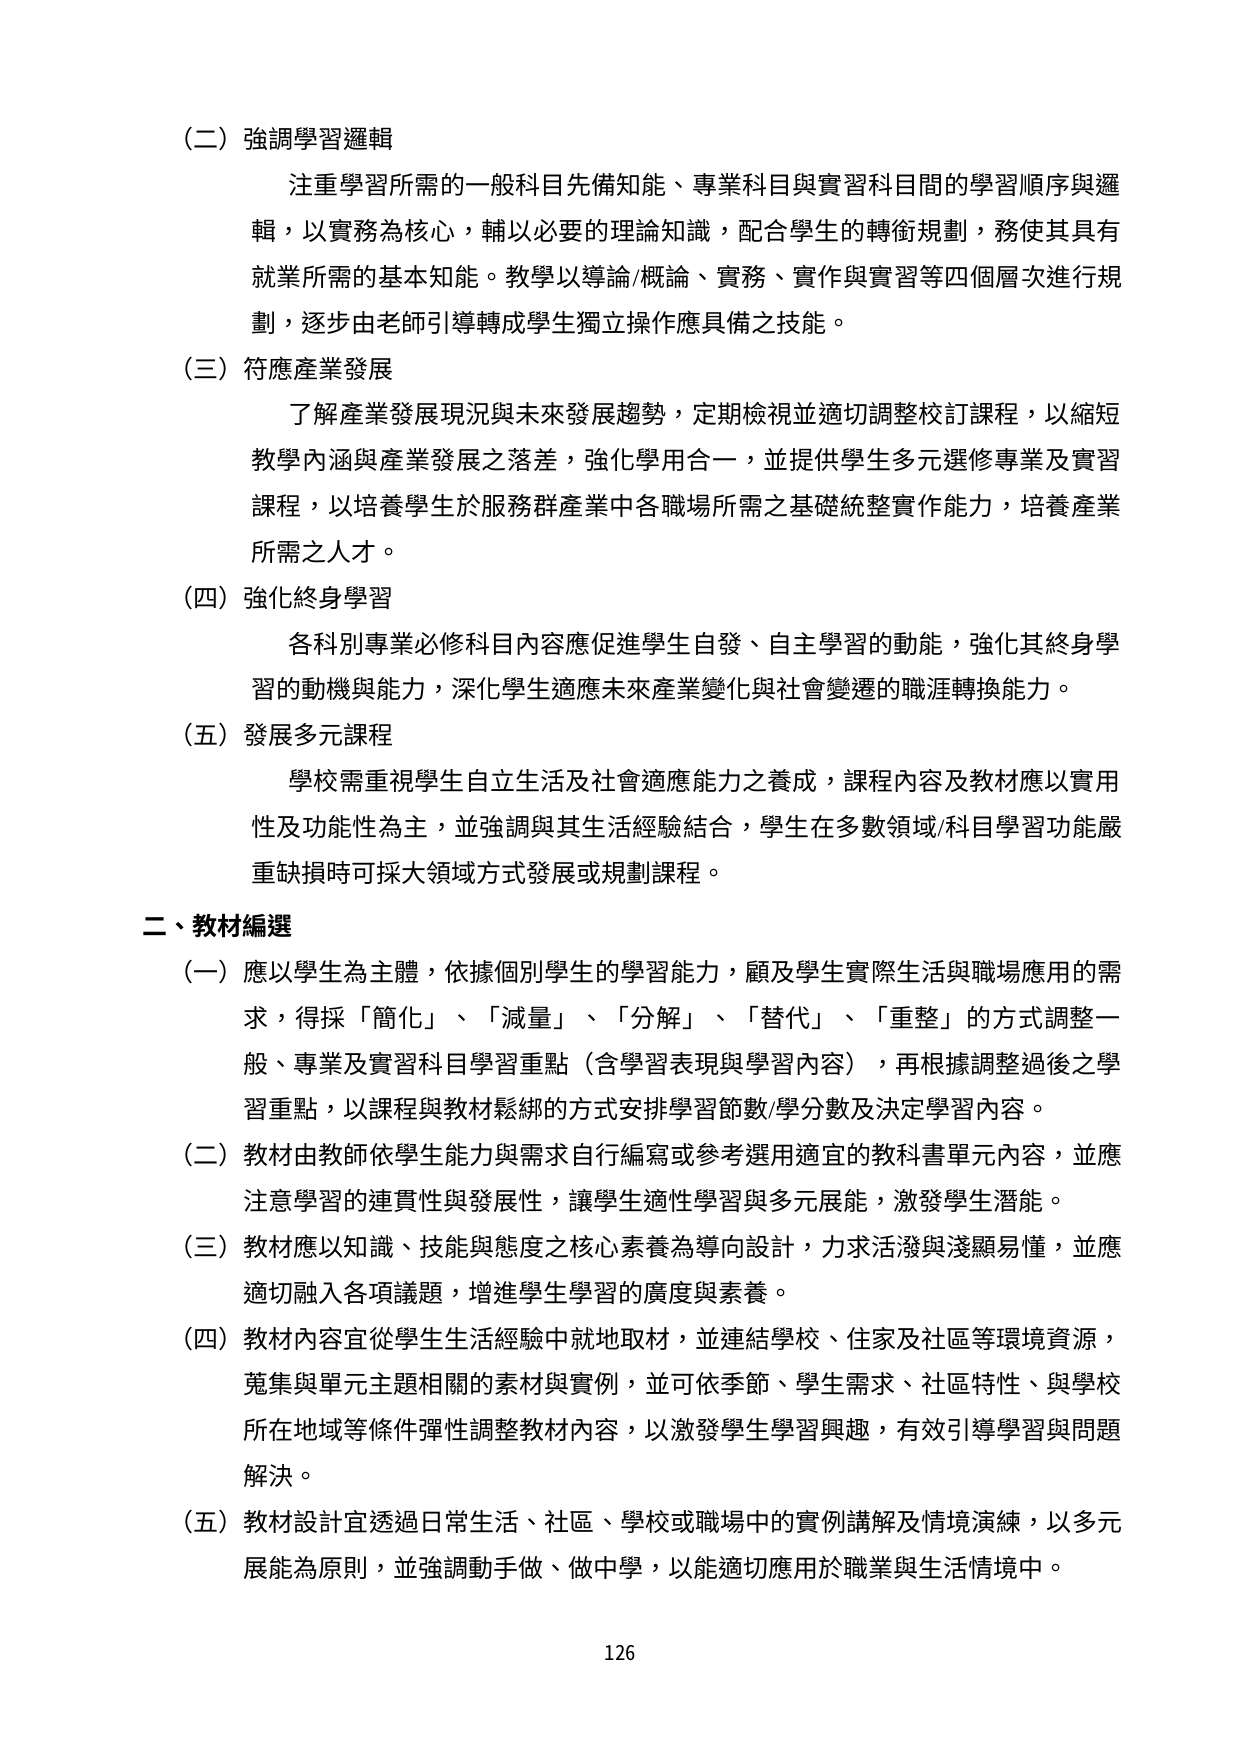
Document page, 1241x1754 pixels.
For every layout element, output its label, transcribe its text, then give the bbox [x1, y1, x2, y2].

text 了解產業發展現況與未來發展趨勢，定期檢視並適切調整校訂課程，以縮短教學內涵與產業發展之落差，強化學用合一，並提供學生多元選修專業及實習課程，以培養學生於服務群產業中各職場所需之基礎統整實作能力，培養產業所需之人才。 [251, 387, 1122, 571]
text （二）強調學習邏輯 [118, 112, 1122, 158]
text （五）發展多元課程 [118, 708, 1122, 754]
text （四）強化終身學習 [118, 571, 1122, 616]
text （一）應以學生為主體，依據個別學生的學習能力，顧及學生實際生活與職場應用的需求，得採「簡化」、「減量」、「分解」、「替代」、「重整」的方式調整一般、專業及實習科目學習重點（含學習表現與學習內容），再根據調整過後之學習重點，以課程與教材鬆綁的方式安排學習節數/學分數及決定學習內容。 [168, 945, 1122, 1128]
text （三）教材應以知識、技能與態度之核心素養為導向設計，力求活潑與淺顯易懂，並應適切融入各項議題，增進學生學習的廣度與素養。 [168, 1220, 1122, 1311]
text 二、教材編選 [143, 899, 1122, 945]
text （四）教材內容宜從學生生活經驗中就地取材，並連結學校、住家及社區等環境資源，蒐集與單元主題相關的素材與實例，並可依季節、學生需求、社區特性、與學校所在地域等條件彈性調整教材內容，以激發學生學習興趣，有效引導學習與問題解決。 [168, 1311, 1122, 1495]
text （五）教材設計宜透過日常生活、社區、學校或職場中的實例講解及情境演練，以多元展能為原則，並強調動手做、做中學，以能適切應用於職業與生活情境中。 [168, 1495, 1122, 1586]
text （三）符應產業發展 [118, 341, 1122, 387]
text （二）教材由教師依學生能力與需求自行編寫或參考選用適宜的教科書單元內容，並應注意學習的連貫性與發展性，讓學生適性學習與多元展能，激發學生潛能。 [168, 1128, 1122, 1220]
text 學校需重視學生自立生活及社會適應能力之養成，課程內容及教材應以實用性及功能性為主，並強調與其生活經驗結合，學生在多數領域/科目學習功能嚴重缺損時可採大領域方式發展或規劃課程。 [251, 754, 1122, 891]
text 各科別專業必修科目內容應促進學生自發、自主學習的動能，強化其終身學習的動機與能力，深化學生適應未來產業變化與社會變遷的職涯轉換能力。 [251, 616, 1122, 708]
text 注重學習所需的一般科目先備知能、專業科目與實習科目間的學習順序與邏輯，以實務為核心，輔以必要的理論知識，配合學生的轉銜規劃，務使其具有就業所需的基本知能。教學以導論/概論、實務、實作與實習等四個層次進行規劃，逐步由老師引導轉成學生獨立操作應具備之技能。 [251, 158, 1122, 341]
